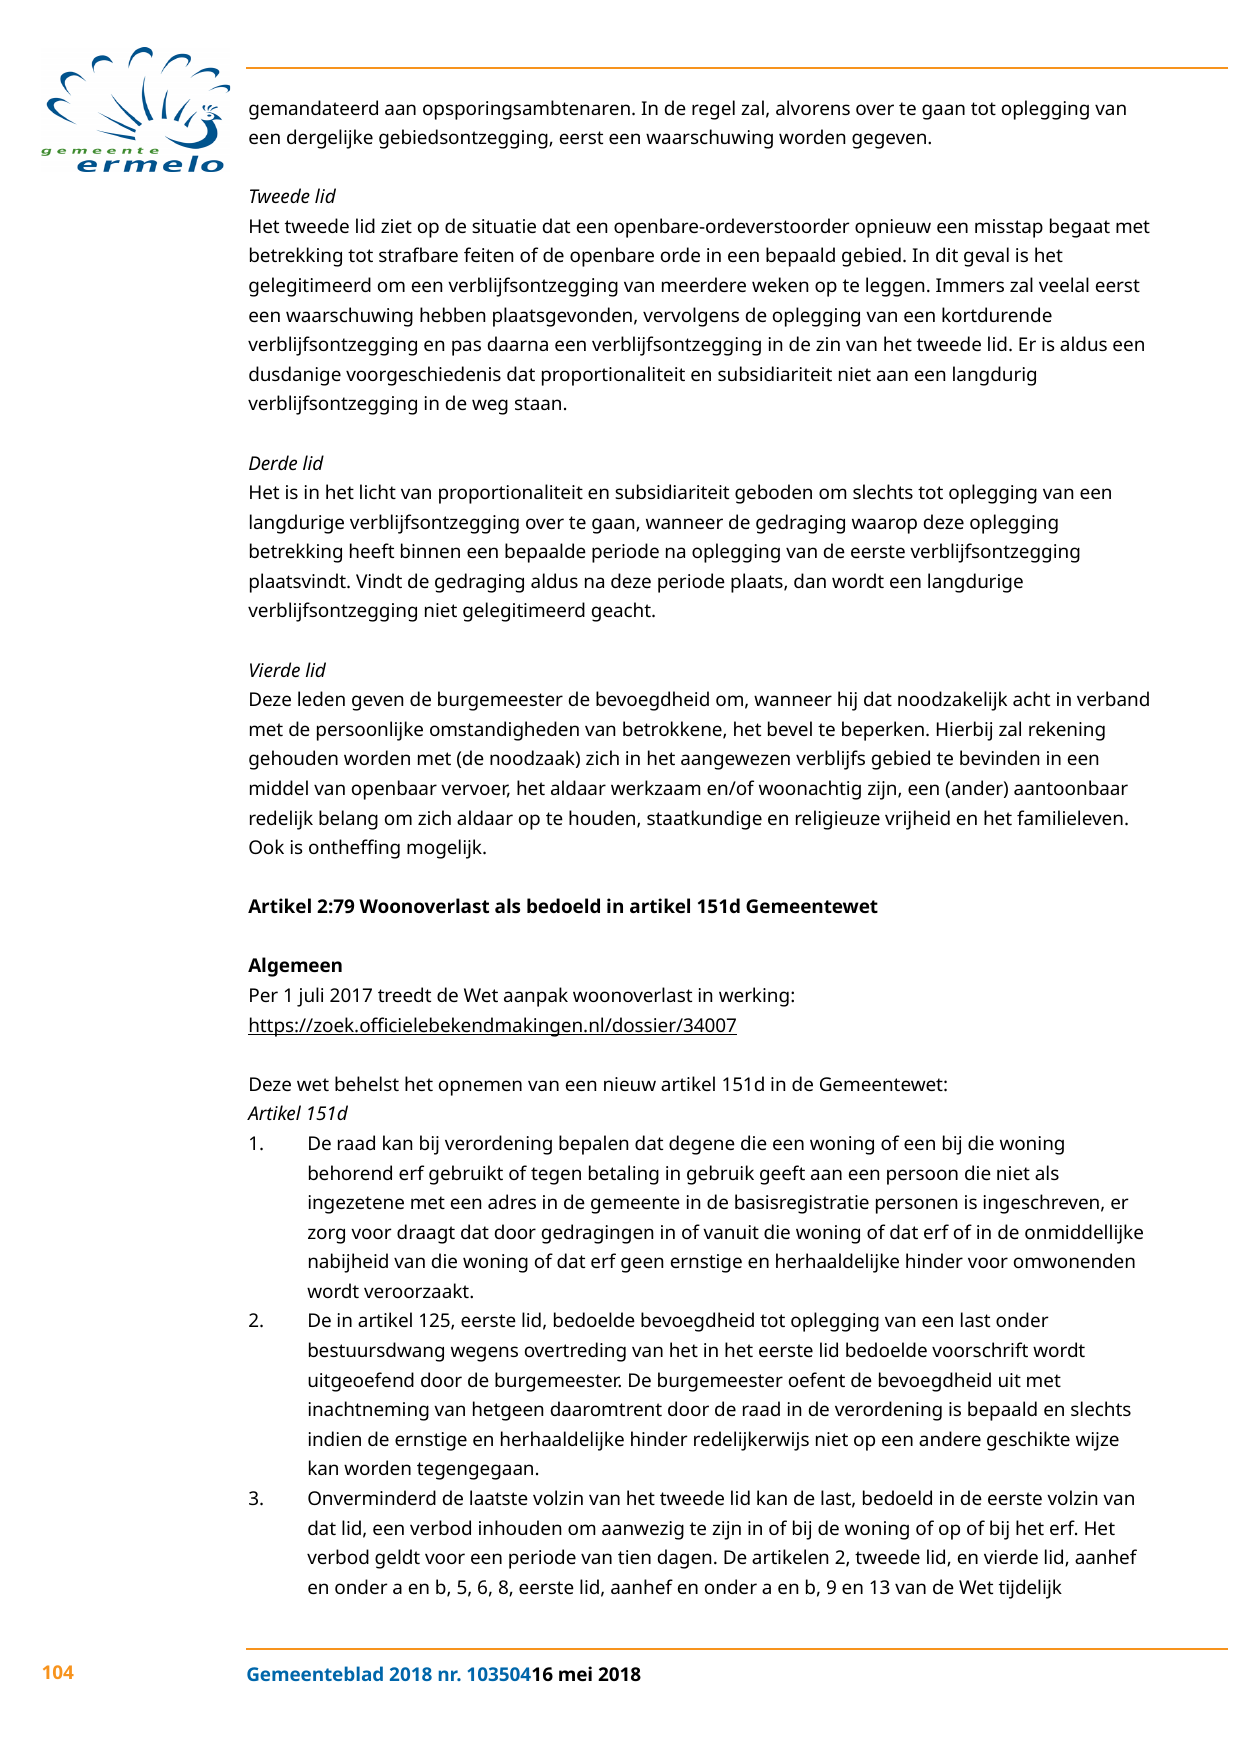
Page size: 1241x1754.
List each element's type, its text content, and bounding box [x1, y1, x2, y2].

text Per 1 juli 2017 treedt de Wet aanpak woonoverlast in werking: https://zoek.officielebekendmakingen.nl/dossier/34007 [248, 982, 1152, 1038]
text Derde lid [248, 450, 1152, 476]
text Het tweede lid ziet op de situatie dat een openbare-ordeverstoorder opnieuw een misstap begaat met betrekking tot strafbare feiten of de openbare orde in een bepaald gebied. In dit geval is het gelegitimeerd om een verblijfsontzegging van meerdere weken op te leggen. Immers zal veelal eerst een waarschuwing hebben plaatsgevonden, vervolgens de oplegging van een kortdurende verblijfsontzegging en pas daarna een verblijfsontzegging in de zin van het tweede lid. Er is aldus een dusdanige voorgeschiedenis dat proportionaliteit en subsidiariteit niet aan een langdurig verblijfsontzegging in de weg staan. [248, 213, 1152, 416]
text Artikel 151d [248, 1101, 1152, 1126]
text Deze leden geven de burgemeester de bevoegdheid om, wanneer hij dat noodzakelijk acht in verband met de persoonlijke omstandigheden van betrokkene, het bevel te beperken. Hierbij zal rekening gehouden worden met (de noodzaak) zich in het aangewezen verblijfs gebied te bevinden in een middel van openbaar vervoer, het aldaar werkzaam en/of woonachtig zijn, een (ander) aantoonbaar redelijk belang om zich aldaar op te houden, staatkundige en religieuze vrijheid en het familieleven. Ook is ontheffing mogelijk. [248, 686, 1152, 860]
text Het is in het licht van proportionaliteit en subsidiariteit geboden om slechts tot oplegging van een langdurige verblijfsontzegging over te gaan, wanneer de gedraging waarop deze oplegging betrekking heeft binnen een bepaalde periode na oplegging van de eerste verblijfsontzegging plaatsvindt. Vindt de gedraging aldus na deze periode plaats, dan wordt een langdurige verblijfsontzegging niet gelegitimeerd geacht. [248, 479, 1152, 623]
text Deze wet behelst het opnemen van een nieuw artikel 151d in de Gemeentewet: [248, 1071, 1152, 1097]
text gemandateerd aan opsporingsambtenaren. In de regel zal, alvorens over te gaan tot oplegging van een dergelijke gebiedsontzegging, eerst een waarschuwing worden gegeven. [248, 95, 1152, 150]
picture [41, 47, 231, 172]
list Onverminderd de laatste volzin van het tweede lid kan de last, bedoeld in de eerste volzin van dat lid, een verbod inhouden om aanwezig te zijn in of bij de woning of op of bij het erf. Het verbod geldt voor een periode van tien dagen. De artikelen 2, tweede lid, en vierde lid, aanhef en onder a en b, 5, 6, 8, eerste lid, aanhef en onder a en b, 9 en 13 van de Wet tijdelijk [248, 1485, 1152, 1600]
text Artikel 2:79 Woonoverlast als bedoeld in artikel 151d Gemeentewet [248, 893, 1152, 919]
text Tweede lid [248, 183, 1152, 209]
text Vierde lid [248, 657, 1152, 683]
list De in artikel 125, eerste lid, bedoelde bevoegdheid tot oplegging van een last onder bestuursdwang wegens overtreding van het in het eerste lid bedoelde voorschrift wordt uitgeoefend door de burgemeester. De burgemeester oefent de bevoegdheid uit met inachtneming van hetgeen daaromtrent door de raad in de verordening is bepaald en slechts indien de ernstige en herhaaldelijke hinder redelijkerwijs niet op een andere geschikte wijze kan worden tegengegaan. [248, 1308, 1152, 1481]
text Algemeen [248, 953, 1152, 978]
list De raad kan bij verordening bepalen dat degene die een woning of een bij die woning behorend erf gebruikt of tegen betaling in gebruik geeft aan een persoon die niet als ingezetene met een adres in de gemeente in de basisregistratie personen is ingeschreven, er zorg voor draagt dat door gedragingen in of vanuit die woning of dat erf of in de onmiddellijke nabijheid van die woning of dat erf geen ernstige en herhaaldelijke hinder voor omwonenden wordt veroorzaakt. [248, 1130, 1152, 1304]
